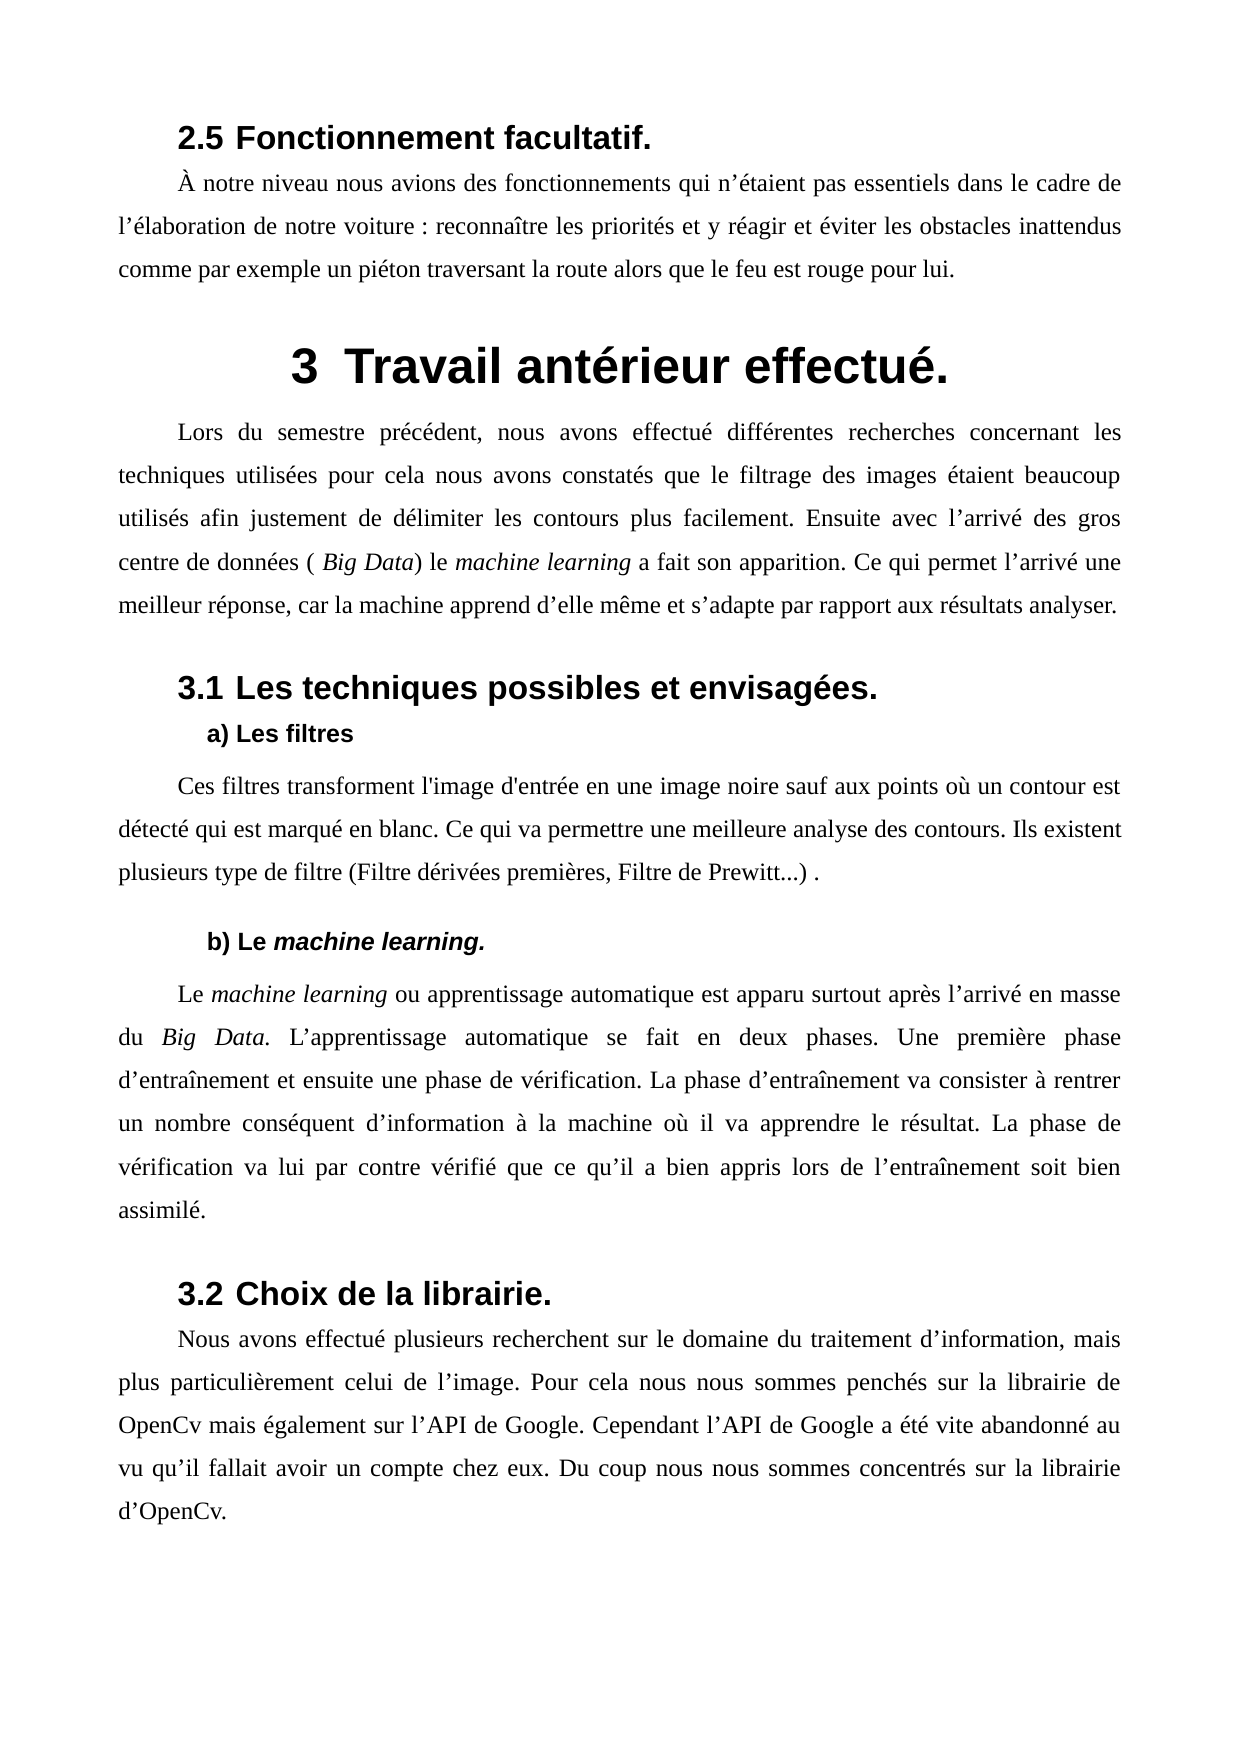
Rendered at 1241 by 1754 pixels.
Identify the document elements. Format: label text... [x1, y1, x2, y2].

text À notre niveau nous avions des fonctionnements qui n’étaient pas essentiels dans le cadre de l’élaboration de notre voiture : reconnaître les priorités et y réagir et éviter les obstacles inattendus comme par exemple un piéton traversant la route alors que le feu est rouge pour lui. [118, 168, 1122, 283]
subtitle Les techniques possibles et envisagées. [118, 668, 1122, 707]
text Le machine learning ou apprentissage automatique est apparu surtout après l’arrivé en masse du Big Data. L’apprentissage automatique se fait en deux phases. Une première phase d’entraînement et ensuite une phase de vérification. La phase d’entraînement va consister à rentrer un nombre conséquent d’information à la machine où il va apprendre le résultat. La phase de vérification va lui par contre vérifié que ce qu’il a bien appris lors de l’entraînement soit bien assimilé. [118, 979, 1122, 1223]
text Ces filtres transforment l'image d'entrée en une image noire sauf aux points où un contour est détecté qui est marqué en blanc. Ce qui va permettre une meilleure analyse des contours. Ils existent plusieurs type de filtre (Filtre dérivées premières, Filtre de Prewitt...) . [118, 771, 1122, 886]
text Nous avons effectué plusieurs recherchent sur le domaine du traitement d’information, mais plus particulièrement celui de l’image. Pour cela nous nous sommes penchés sur la librairie de OpenCv mais également sur l’API de Google. Cependant l’API de Google a été vite abandonné au vu qu’il fallait avoir un compte chez eux. Du coup nous nous sommes concentrés sur la librairie d’OpenCv. [118, 1324, 1122, 1525]
subtitle Les filtres [118, 719, 1122, 747]
subtitle Fonctionnement facultatif. [118, 118, 1122, 157]
subtitle Choix de la librairie. [118, 1273, 1122, 1312]
text Lors du semestre précédent, nous avons effectué différentes recherches concernant les techniques utilisées pour cela nous avons constatés que le filtrage des images étaient beaucoup utilisés afin justement de délimiter les contours plus facilement. Ensuite avec l’arrivé des gros centre de données ( Big Data) le machine learning a fait son apparition. Ce qui permet l’arrivé une meilleur réponse, car la machine apprend d’elle même et s’adapte par rapport aux résultats analyser. [118, 417, 1122, 618]
subtitle Travail antérieur effectué. [118, 336, 1122, 394]
subtitle Le machine learning. [118, 927, 1122, 956]
